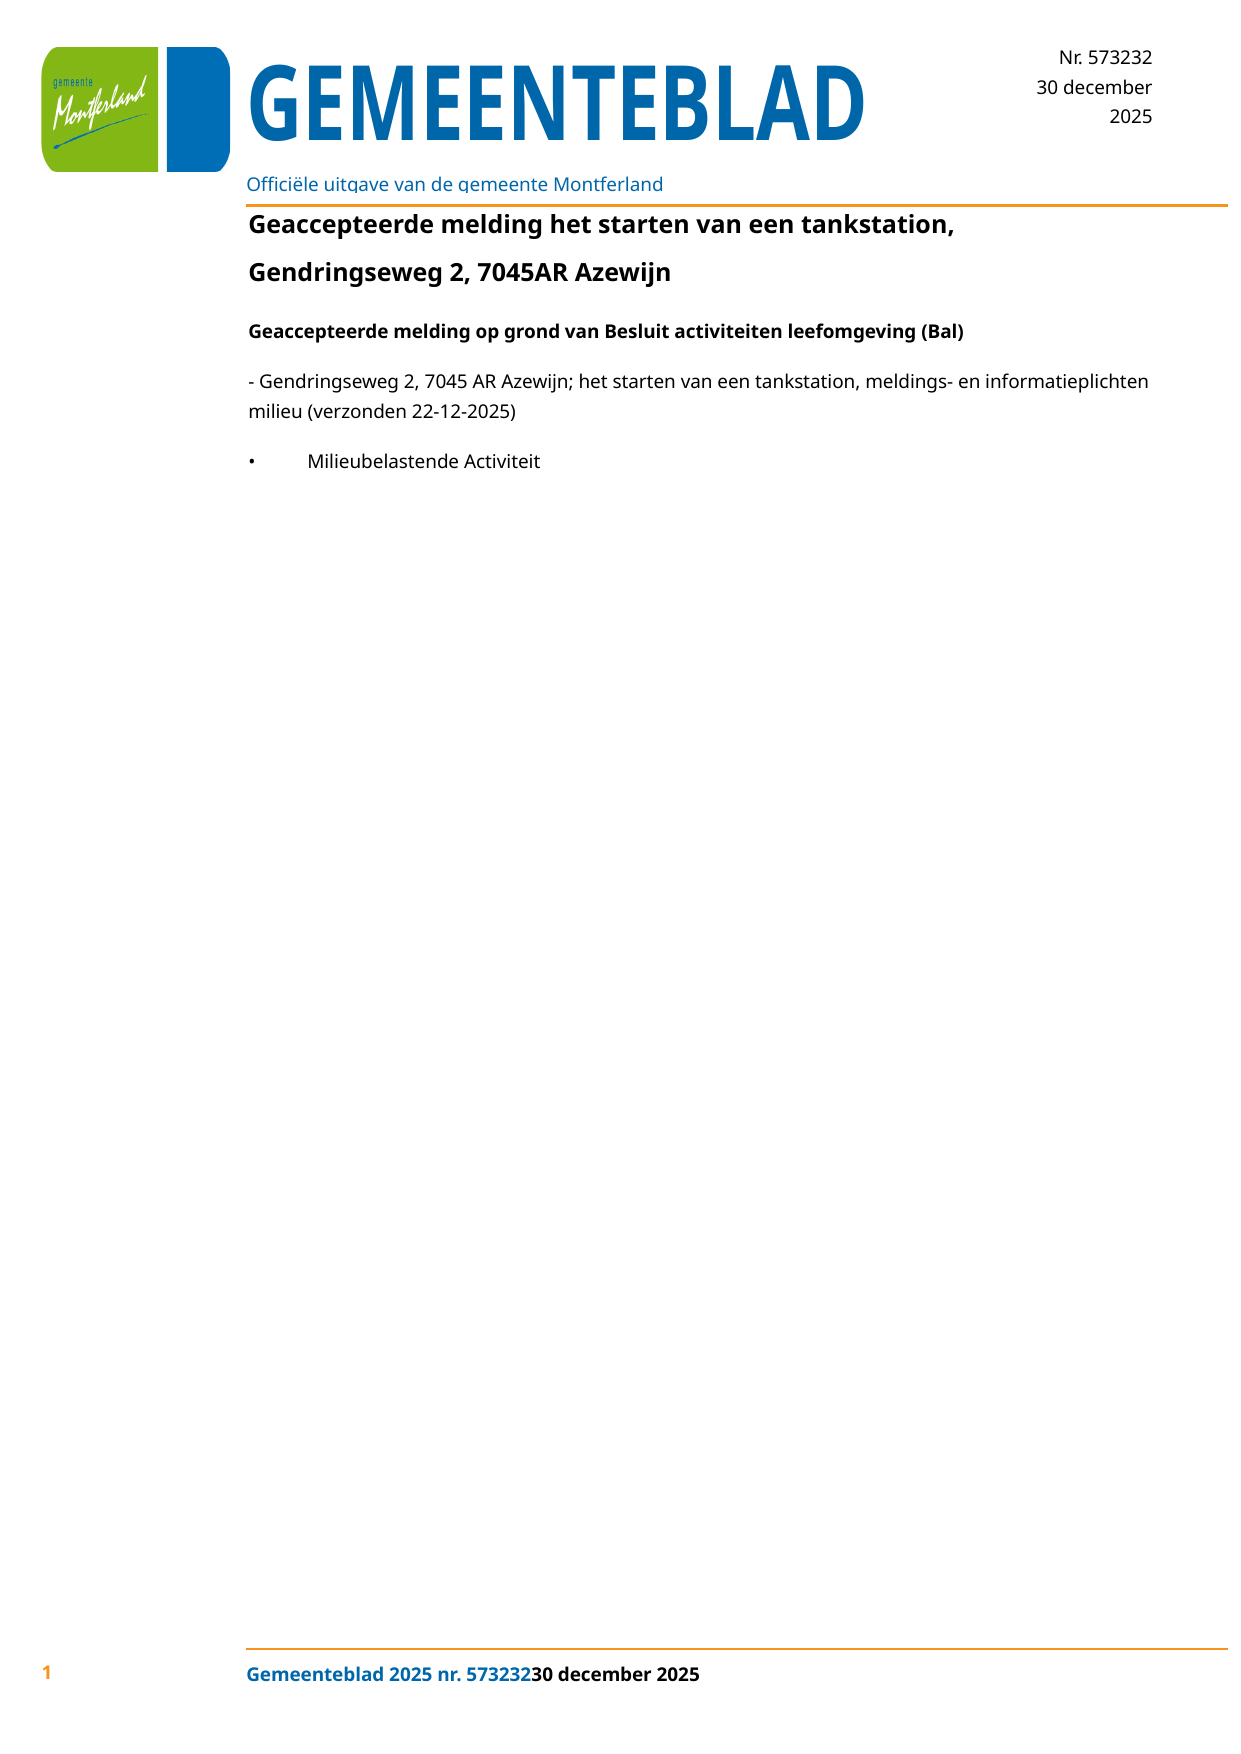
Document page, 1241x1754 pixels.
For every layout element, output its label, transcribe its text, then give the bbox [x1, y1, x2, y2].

picture [41, 47, 231, 172]
list Milieubelastende Activiteit [248, 448, 1152, 474]
text - Gendringseweg 2, 7045 AR Azewijn; het starten van een tankstation, meldings- en informatieplichten milieu (verzonden 22-12-2025) [248, 368, 1152, 424]
text Geaccepteerde melding op grond van Besluit activiteiten leefomgeving (Bal) [248, 318, 1152, 344]
text Geaccepteerde melding het starten van een tankstation, Gendringseweg 2, 7045AR Azewijn [248, 207, 1152, 288]
